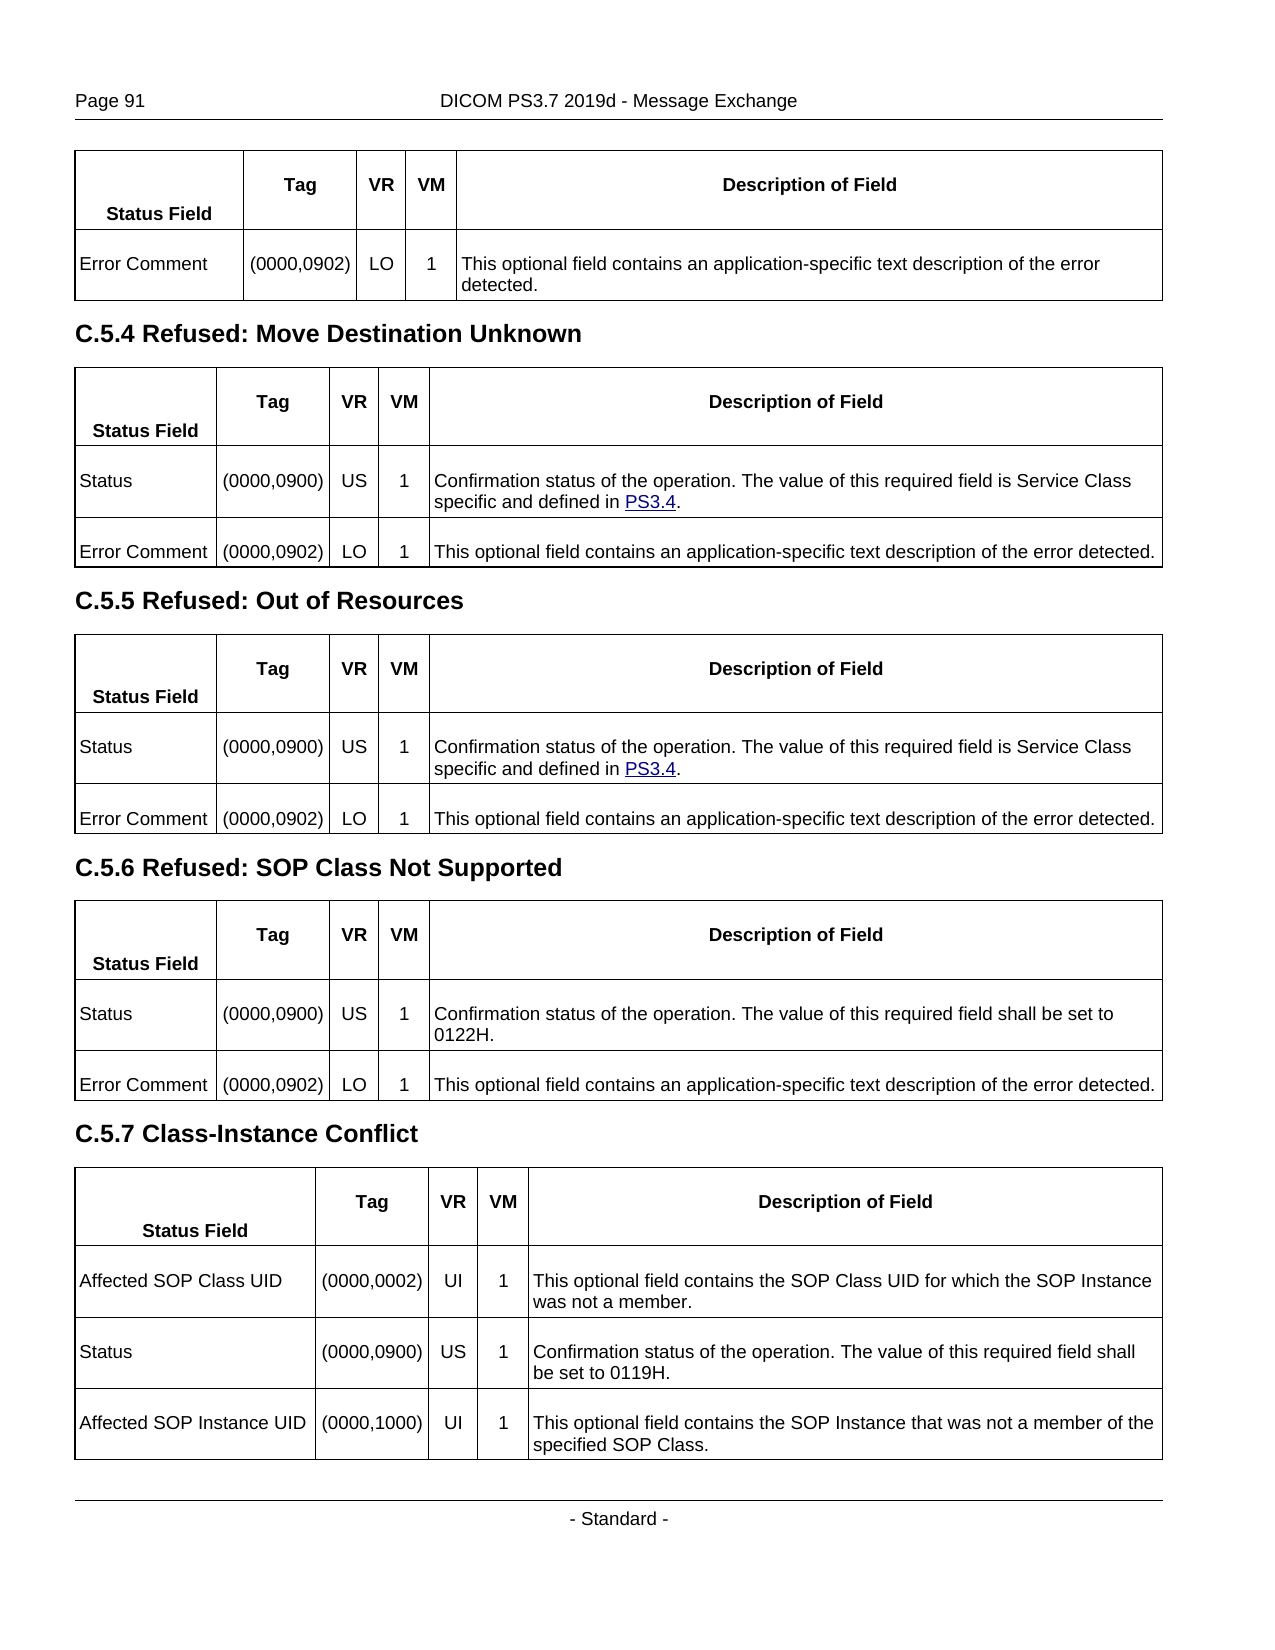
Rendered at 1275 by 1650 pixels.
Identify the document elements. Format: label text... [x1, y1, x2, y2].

table_header VM [379, 635, 429, 712]
table_header Tag [316, 1168, 428, 1245]
table_header VM [478, 1168, 528, 1245]
table_cell This optional field contains an application-specific text description of the error detected. [430, 1051, 1162, 1100]
table_cell This optional field contains an application-specific text description of the error detected. [430, 518, 1162, 566]
table_header Tag [217, 368, 329, 445]
table_cell (0000,0902) [217, 784, 329, 833]
text C.5.4 Refused: Move Destination Unknown [75, 319, 1162, 348]
table_cell Confirmation status of the operation. The value of this required field shall be set to 0122H. [430, 980, 1162, 1050]
text C.5.6 Refused: SOP Class Not Supported [75, 853, 1162, 882]
table_cell 1 [478, 1318, 528, 1388]
table_cell Error Comment [76, 230, 243, 300]
table_cell 1 [379, 518, 429, 566]
table_cell UI [429, 1389, 477, 1459]
table_cell 1 [379, 446, 429, 517]
table_cell UI [429, 1246, 477, 1317]
table_header Description of Field [529, 1168, 1162, 1245]
table_header Description of Field [430, 635, 1162, 712]
table_header Tag [244, 151, 356, 228]
table_cell Error Comment [76, 784, 216, 833]
table_cell LO [330, 784, 378, 833]
table_cell US [330, 980, 378, 1050]
table_header Description of Field [430, 368, 1162, 445]
table_cell This optional field contains an application-specific text description of the error detected. [430, 784, 1162, 833]
table_header Description of Field [430, 901, 1162, 979]
table_cell (0000,0902) [244, 230, 356, 300]
table_cell US [429, 1318, 477, 1388]
table_header Status Field [76, 368, 216, 445]
table_header Tag [217, 635, 329, 712]
table_header VR [330, 635, 378, 712]
table_cell US [330, 446, 378, 517]
table_header VR [330, 368, 378, 445]
table_header VR [429, 1168, 477, 1245]
table_cell (0000,0900) [217, 980, 329, 1050]
table_cell Status [76, 980, 216, 1050]
table_header Status Field [76, 635, 216, 712]
table_cell LO [330, 518, 378, 566]
table_header Status Field [76, 901, 216, 979]
table_header VM [379, 901, 429, 979]
table_header VM [379, 368, 429, 445]
table_header Tag [217, 901, 329, 979]
text C.5.5 Refused: Out of Resources [75, 586, 1162, 615]
table_cell Status [76, 446, 216, 517]
table_cell Error Comment [76, 1051, 216, 1100]
table_header Description of Field [457, 151, 1162, 228]
table_cell 1 [379, 784, 429, 833]
table_cell US [330, 713, 378, 783]
table_cell Affected SOP Instance UID [76, 1389, 315, 1459]
table_cell 1 [379, 980, 429, 1050]
table_cell (0000,0900) [316, 1318, 428, 1388]
table_cell 1 [478, 1246, 528, 1317]
table_cell (0000,1000) [316, 1389, 428, 1459]
table_cell (0000,0902) [217, 518, 329, 566]
table_header VR [330, 901, 378, 979]
table_cell This optional field contains the SOP Class UID for which the SOP Instance was not a member. [529, 1246, 1162, 1317]
table_cell Confirmation status of the operation. The value of this required field is Service Class specific and defined in PS3.4. [430, 446, 1162, 517]
table_cell Confirmation status of the operation. The value of this required field shall be set to 0119H. [529, 1318, 1162, 1388]
table_cell (0000,0900) [217, 713, 329, 783]
table_cell LO [357, 230, 405, 300]
table_cell (0000,0002) [316, 1246, 428, 1317]
table_cell Error Comment [76, 518, 216, 566]
table_header Status Field [76, 1168, 315, 1245]
table_cell (0000,0900) [217, 446, 329, 517]
table_cell 1 [379, 1051, 429, 1100]
table_cell Confirmation status of the operation. The value of this required field is Service Class specific and defined in PS3.4. [430, 713, 1162, 783]
table_cell LO [330, 1051, 378, 1100]
table_cell 1 [379, 713, 429, 783]
table_header VR [357, 151, 405, 228]
table_cell Affected SOP Class UID [76, 1246, 315, 1317]
table_cell 1 [478, 1389, 528, 1459]
table_cell 1 [406, 230, 456, 300]
table_cell Status [76, 1318, 315, 1388]
table_header VM [406, 151, 456, 228]
table_cell This optional field contains the SOP Instance that was not a member of the specified SOP Class. [529, 1389, 1162, 1459]
table_cell Status [76, 713, 216, 783]
table_cell This optional field contains an application-specific text description of the error detected. [457, 230, 1162, 300]
text C.5.7 Class-Instance Conflict [75, 1119, 1162, 1148]
table_cell (0000,0902) [217, 1051, 329, 1100]
table_header Status Field [76, 151, 243, 228]
